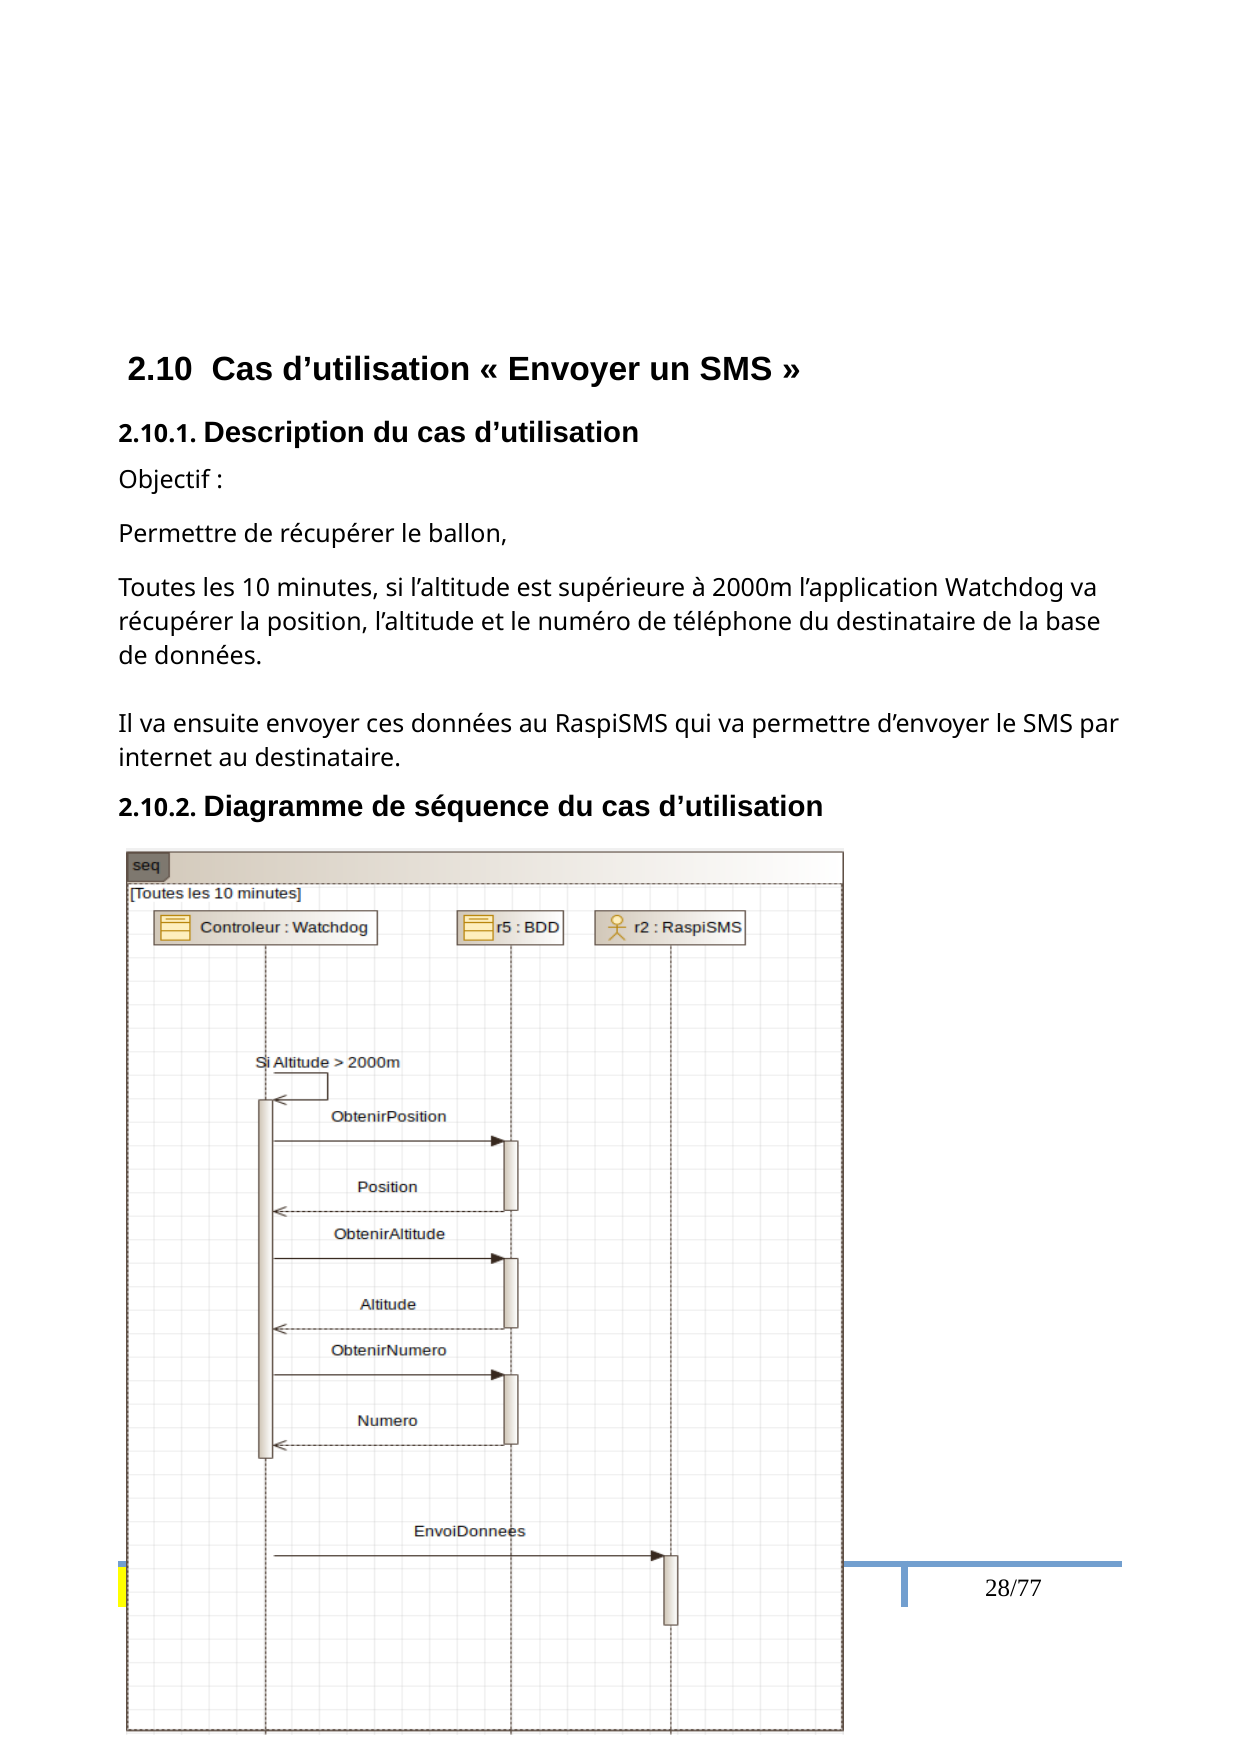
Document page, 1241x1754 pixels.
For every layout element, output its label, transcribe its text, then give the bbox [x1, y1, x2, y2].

subtitle Cas d’utilisation « Envoyer un SMS » [118, 349, 1122, 388]
text Permettre de récupérer le ballon, [118, 516, 1122, 550]
text Toutes les 10 minutes, si l’altitude est supérieure à 2000m l’application Watchdog va récupérer la position, l’altitude et le numéro de téléphone du destinataire de la base de données. [118, 569, 1122, 672]
subtitle Description du cas d’utilisation [118, 415, 1122, 449]
subtitle Diagramme de séquence du cas d’utilisation [118, 788, 1122, 823]
text Objectif : [118, 462, 1122, 496]
text Il va ensuite envoyer ces données au RaspiSMS qui va permettre d’envoyer le SMS par internet au destinataire. [118, 706, 1122, 774]
picture [126, 848, 844, 1735]
